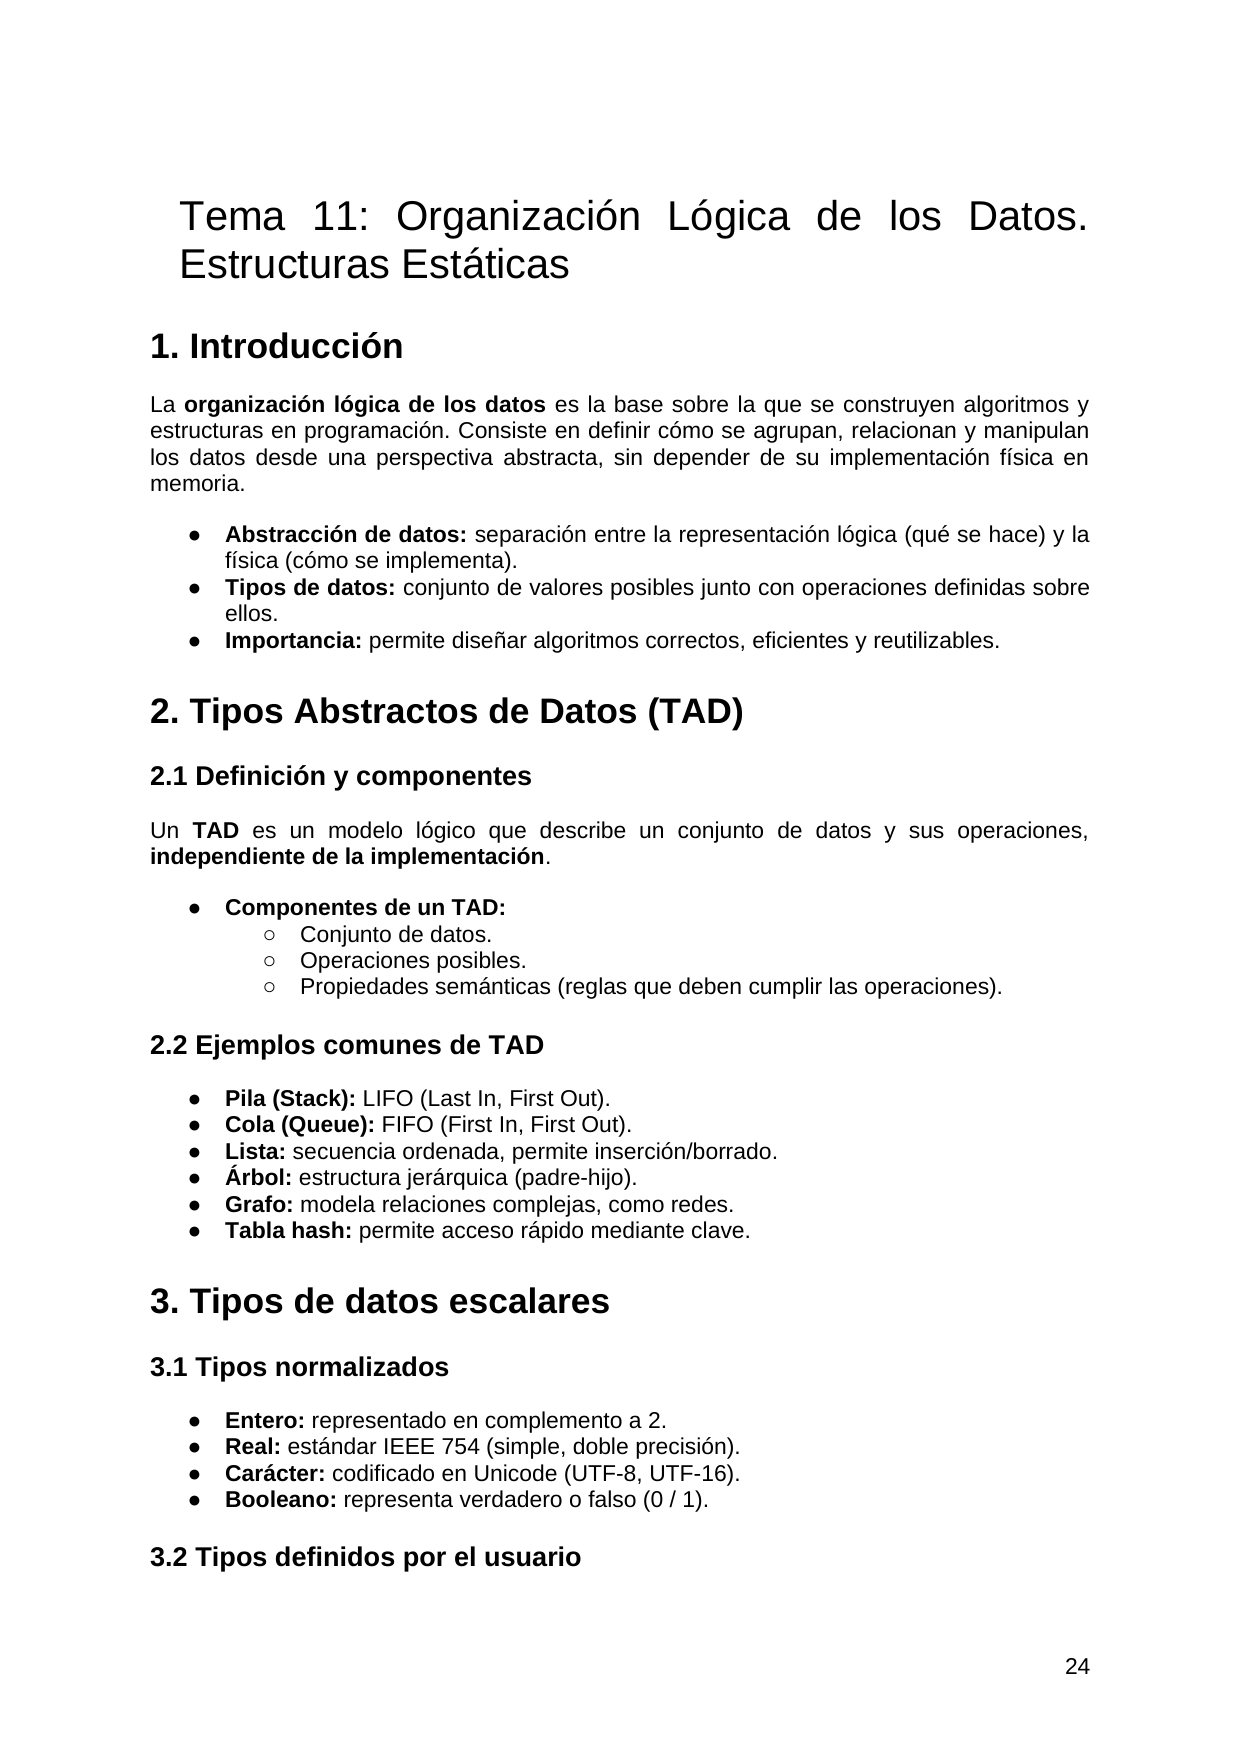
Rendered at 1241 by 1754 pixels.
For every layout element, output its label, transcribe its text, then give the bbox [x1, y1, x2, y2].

subtitle 3.1 Tipos normalizados [150, 1351, 1090, 1382]
subtitle 2.1 Definición y componentes [150, 760, 1090, 792]
list Importancia: permite diseñar algoritmos correctos, eficientes y reutilizables. [187, 627, 1090, 653]
list Booleano: representa verdadero o falso (0 / 1). [187, 1486, 1090, 1512]
text Un TAD es un modelo lógico que describe un conjunto de datos y sus operaciones, independiente de la implementación. [150, 817, 1090, 869]
list Conjunto de datos. [262, 921, 1090, 947]
subtitle 3. Tipos de datos escalares [150, 1281, 1090, 1321]
list Lista: secuencia ordenada, permite inserción/borrado. [187, 1138, 1090, 1164]
list Tabla hash: permite acceso rápido mediante clave. [187, 1217, 1090, 1243]
list Real: estándar IEEE 754 (simple, doble precisión). [187, 1433, 1090, 1459]
list Operaciones posibles. [262, 947, 1090, 973]
list Componentes de un TAD: [187, 894, 1090, 921]
list Propiedades semánticas (reglas que deben cumplir las operaciones). [262, 973, 1090, 1000]
subtitle Tema 11: Organización Lógica de los Datos. Estructuras Estáticas [179, 192, 1090, 287]
list Entero: representado en complemento a 2. [187, 1407, 1090, 1433]
subtitle 2. Tipos Abstractos de Datos (TAD) [150, 690, 1090, 731]
subtitle 3.2 Tipos definidos por el usuario [150, 1541, 1090, 1573]
list Cola (Queue): FIFO (First In, First Out). [187, 1111, 1090, 1138]
subtitle 2.2 Ejemplos comunes de TAD [150, 1029, 1090, 1060]
list Abstracción de datos: separación entre la representación lógica (qué se hace) y la física (cómo se implementa). [187, 521, 1090, 574]
subtitle 1. Introducción [150, 325, 1090, 366]
list Árbol: estructura jerárquica (padre-hijo). [187, 1164, 1090, 1191]
list Grafo: modela relaciones complejas, como redes. [187, 1191, 1090, 1217]
list Tipos de datos: conjunto de valores posibles junto con operaciones definidas sobre ellos. [187, 574, 1090, 627]
list Carácter: codificado en Unicode (UTF-8, UTF-16). [187, 1459, 1090, 1486]
list Pila (Stack): LIFO (Last In, First Out). [187, 1085, 1090, 1111]
text La organización lógica de los datos es la base sobre la que se construyen algoritmos y estructuras en programación. Consiste en definir cómo se agrupan, relacionan y manipulan los datos desde una perspectiva abstracta, sin depender de su implementación física en memoria. [150, 391, 1090, 496]
